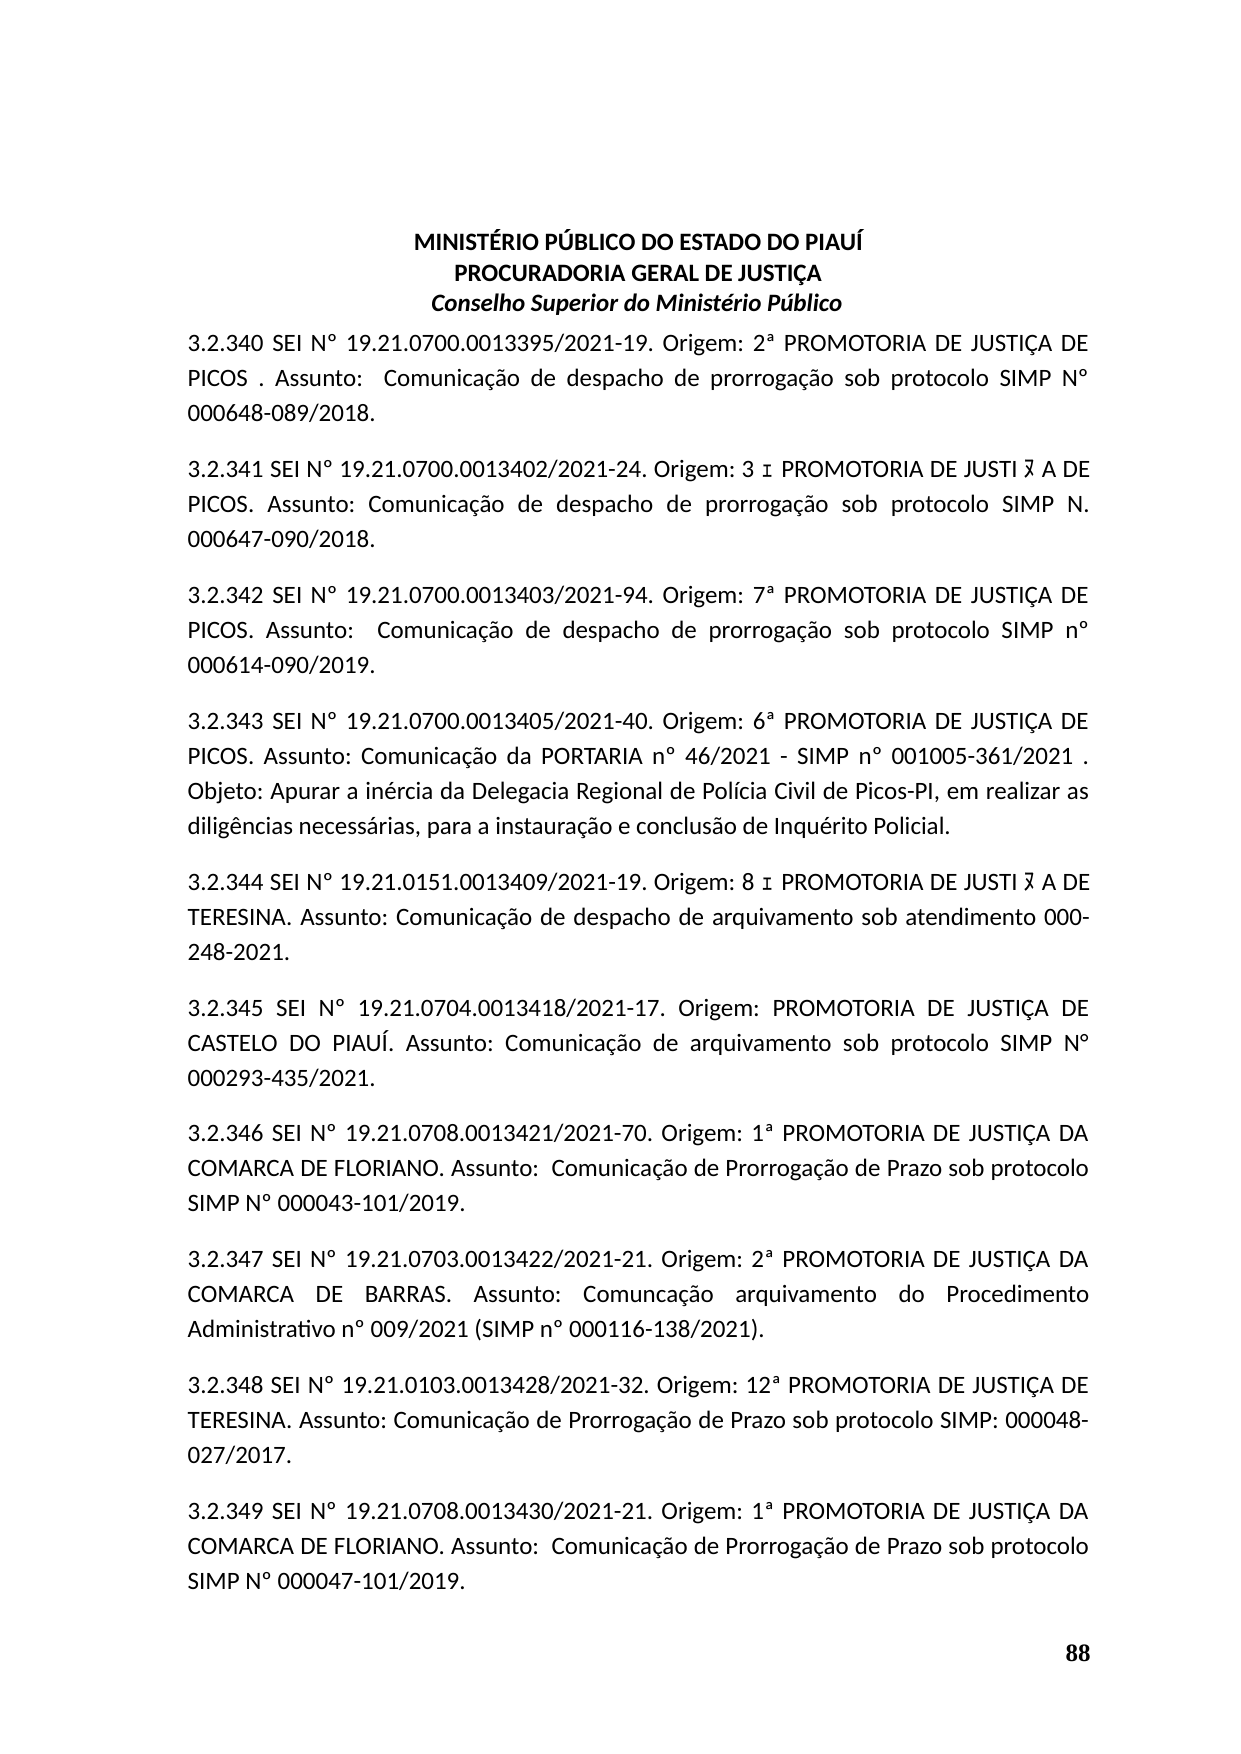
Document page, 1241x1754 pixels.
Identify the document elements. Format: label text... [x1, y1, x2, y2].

text 3.2.343 SEI Nº 19.21.0700.0013405/2021-40. Origem: 6ª PROMOTORIA DE JUSTIÇA DE PICOS. Assunto: Comunicação da PORTARIA nº 46/2021 - SIMP nº 001005-361/2021 . Objeto: Apurar a inércia da Delegacia Regional de Polícia Civil de Picos-PI, em realizar as diligências necessárias, para a instauração e conclusão de Inquérito Policial. [187, 705, 1090, 841]
text 3.2.344 SEI Nº 19.21.0151.0013409/2021-19. Origem: 8ｪ PROMOTORIA DE JUSTIﾇA DE TERESINA. Assunto: Comunicação de despacho de arquivamento sob atendimento 000-248-2021. [187, 866, 1090, 966]
text 3.2.346 SEI Nº 19.21.0708.0013421/2021-70. Origem: 1ª PROMOTORIA DE JUSTIÇA DA COMARCA DE FLORIANO. Assunto: Comunicação de Prorrogação de Prazo sob protocolo SIMP Nº 000043-101/2019. [187, 1117, 1090, 1218]
text 3.2.348 SEI Nº 19.21.0103.0013428/2021-32. Origem: 12ª PROMOTORIA DE JUSTIÇA DE TERESINA. Assunto: Comunicação de Prorrogação de Prazo sob protocolo SIMP: 000048- 027/2017. [187, 1369, 1090, 1470]
text 3.2.347 SEI Nº 19.21.0703.0013422/2021-21. Origem: 2ª PROMOTORIA DE JUSTIÇA DA COMARCA DE BARRAS. Assunto: Comuncação arquivamento do Procedimento Administrativo nº 009/2021 (SIMP nº 000116-138/2021). [187, 1243, 1090, 1344]
text 3.2.341 SEI Nº 19.21.0700.0013402/2021-24. Origem: 3ｪ PROMOTORIA DE JUSTIﾇA DE PICOS. Assunto: Comunicação de despacho de prorrogação sob protocolo SIMP N. 000647-090/2018. [187, 453, 1090, 554]
text 3.2.342 SEI Nº 19.21.0700.0013403/2021-94. Origem: 7ª PROMOTORIA DE JUSTIÇA DE PICOS. Assunto: Comunicação de despacho de prorrogação sob protocolo SIMP nº 000614-090/2019. [187, 579, 1090, 680]
text 3.2.345 SEI Nº 19.21.0704.0013418/2021-17. Origem: PROMOTORIA DE JUSTIÇA DE CASTELO DO PIAUÍ. Assunto: Comunicação de arquivamento sob protocolo SIMP N° 000293-435/2021. [187, 992, 1090, 1092]
text 3.2.340 SEI Nº 19.21.0700.0013395/2021-19. Origem: 2ª PROMOTORIA DE JUSTIÇA DE PICOS . Assunto: Comunicação de despacho de prorrogação sob protocolo SIMP Nº 000648-089/2018. [187, 327, 1090, 428]
text 3.2.349 SEI Nº 19.21.0708.0013430/2021-21. Origem: 1ª PROMOTORIA DE JUSTIÇA DA COMARCA DE FLORIANO. Assunto: Comunicação de Prorrogação de Prazo sob protocolo SIMP Nº 000047-101/2019. [187, 1495, 1090, 1596]
